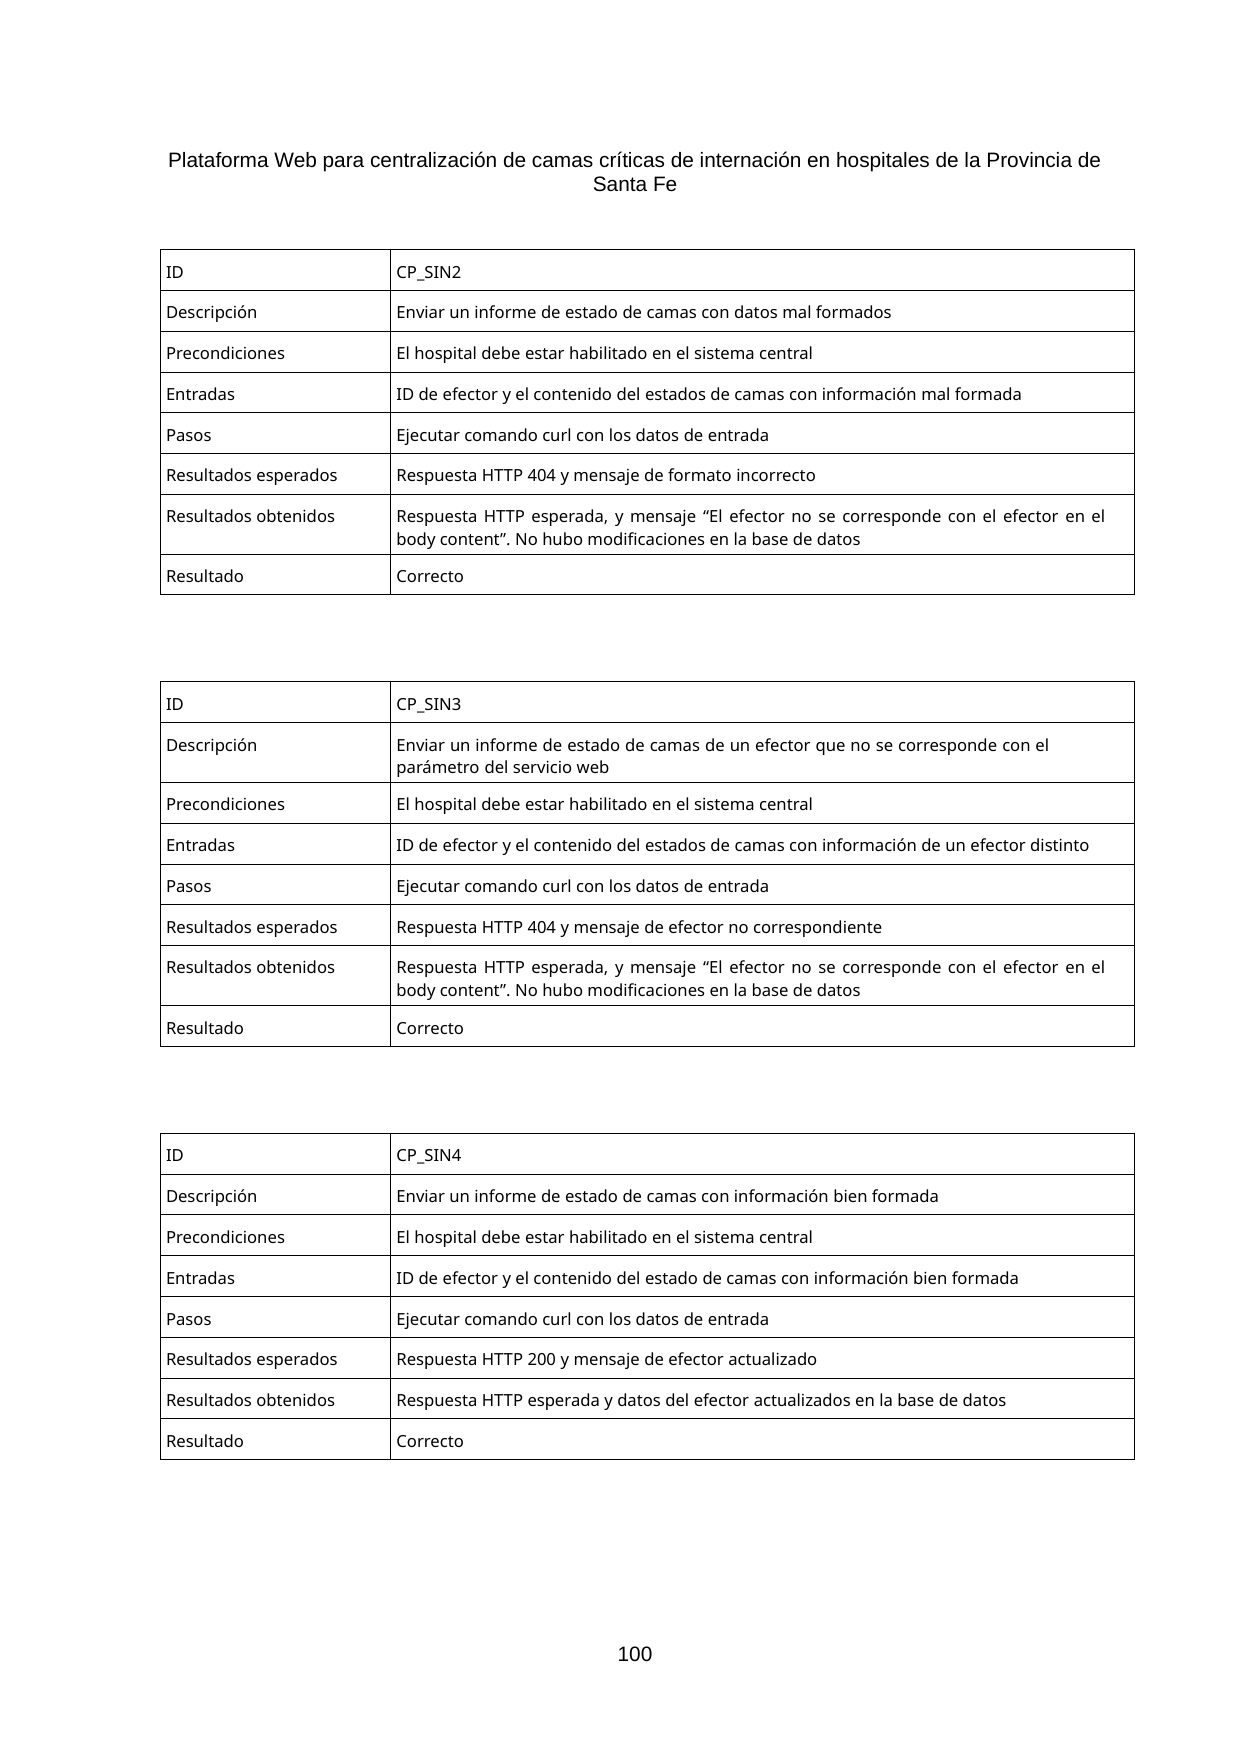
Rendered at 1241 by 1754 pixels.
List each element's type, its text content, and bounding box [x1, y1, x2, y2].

table_cell ID de efector y el contenido del estados de camas con información de un efector distinto [391, 824, 1134, 863]
table_cell Entradas [161, 1256, 390, 1296]
table_cell Enviar un informe de estado de camas con información bien formada [391, 1175, 1134, 1214]
table_cell Ejecutar comando curl con los datos de entrada [391, 865, 1134, 904]
table_cell Pasos [161, 1297, 390, 1337]
table_cell Resultados obtenidos [161, 1379, 390, 1418]
table_cell Respuesta HTTP 404 y mensaje de formato incorrecto [391, 454, 1134, 493]
table_header ID [161, 682, 390, 722]
table_cell Enviar un informe de estado de camas con datos mal formados [391, 291, 1134, 331]
table_cell Correcto [391, 555, 1134, 594]
table_cell Pasos [161, 865, 390, 904]
table_cell El hospital debe estar habilitado en el sistema central [391, 332, 1134, 371]
table_cell Respuesta HTTP esperada, y mensaje “El efector no se corresponde con el efector en el body content”. No hubo modificaciones en la base de datos [391, 495, 1134, 554]
table_cell Respuesta HTTP esperada, y mensaje “El efector no se corresponde con el efector en el body content”. No hubo modificaciones en la base de datos [391, 946, 1134, 1005]
table_cell Entradas [161, 824, 390, 863]
table_cell Resultado [161, 1006, 390, 1046]
table_cell El hospital debe estar habilitado en el sistema central [391, 1215, 1134, 1255]
table_cell Respuesta HTTP esperada y datos del efector actualizados en la base de datos [391, 1379, 1134, 1418]
table_header CP_SIN4 [391, 1134, 1134, 1173]
table_header CP_SIN3 [391, 682, 1134, 722]
table_cell Enviar un informe de estado de camas de un efector que no se corresponde con el parámetro del servicio web [391, 723, 1134, 782]
table_cell Correcto [391, 1006, 1134, 1046]
table_cell Ejecutar comando curl con los datos de entrada [391, 413, 1134, 453]
table_cell Precondiciones [161, 1215, 390, 1255]
table_header ID [161, 250, 390, 290]
table_cell Resultados esperados [161, 1338, 390, 1377]
table_header ID [161, 1134, 390, 1173]
table_cell Entradas [161, 373, 390, 412]
table_cell ID de efector y el contenido del estado de camas con información bien formada [391, 1256, 1134, 1296]
table_cell Correcto [391, 1419, 1134, 1459]
table_cell Resultado [161, 555, 390, 594]
table_cell Resultado [161, 1419, 390, 1459]
table_cell ID de efector y el contenido del estados de camas con información mal formada [391, 373, 1134, 412]
table_cell Precondiciones [161, 332, 390, 371]
table_cell Pasos [161, 413, 390, 453]
table_header CP_SIN2 [391, 250, 1134, 290]
table_cell Resultados obtenidos [161, 495, 390, 554]
table_cell Ejecutar comando curl con los datos de entrada [391, 1297, 1134, 1337]
table_cell Descripción [161, 723, 390, 782]
table_cell Precondiciones [161, 783, 390, 823]
table_cell Resultados esperados [161, 454, 390, 493]
table_cell Resultados obtenidos [161, 946, 390, 1005]
table_cell Respuesta HTTP 404 y mensaje de efector no correspondiente [391, 905, 1134, 945]
table_cell Respuesta HTTP 200 y mensaje de efector actualizado [391, 1338, 1134, 1377]
table_cell Descripción [161, 1175, 390, 1214]
table_cell Descripción [161, 291, 390, 331]
table_cell El hospital debe estar habilitado en el sistema central [391, 783, 1134, 823]
table_cell Resultados esperados [161, 905, 390, 945]
